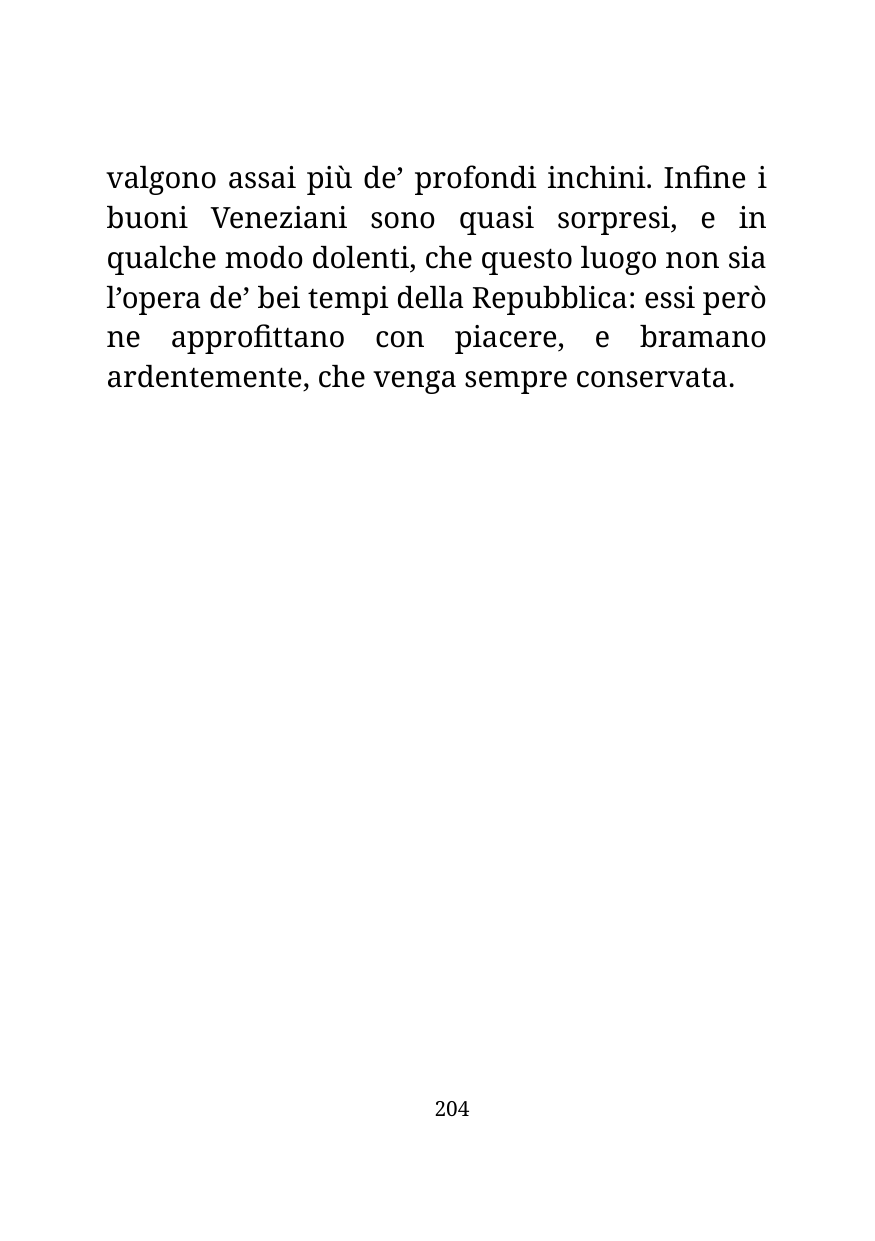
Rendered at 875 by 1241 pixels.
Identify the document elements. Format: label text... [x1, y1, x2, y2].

text valgono assai più de’ profondi inchini. Infine i buoni Veneziani sono quasi sorpresi, e in qualche modo dolenti, che questo luogo non sia l’opera de’ bei tempi della Repubblica: essi però ne approfittano con piacere, e bramano ardentemente, che venga sempre conservata. [106, 158, 768, 396]
